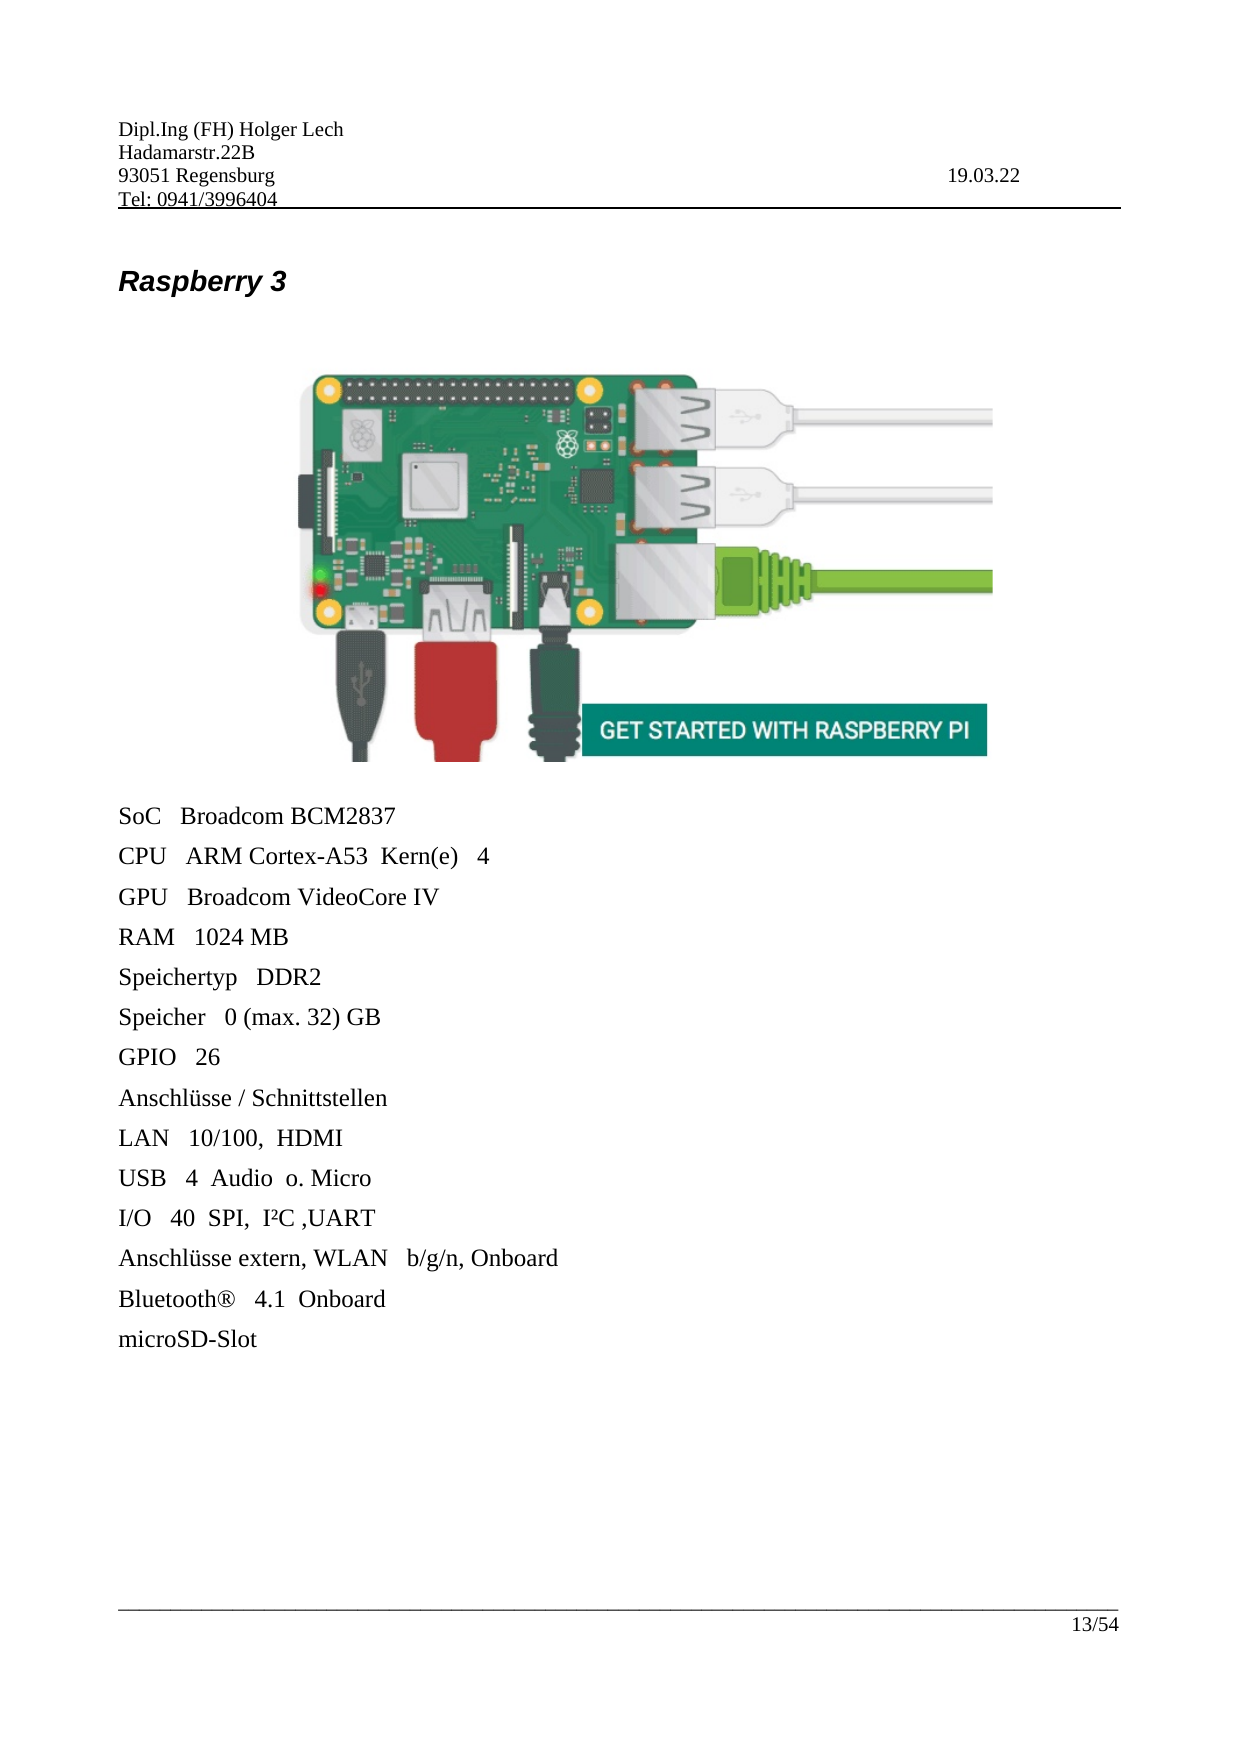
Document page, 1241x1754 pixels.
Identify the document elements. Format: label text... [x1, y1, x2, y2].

text GPU Broadcom VideoCore IV [118, 883, 1122, 910]
text microSD-Slot [118, 1325, 1122, 1353]
text CPU ARM Cortex-A53 Kern(e) 4 [118, 842, 1122, 870]
text Anschlüsse / Schnittstellen [118, 1084, 1122, 1111]
text I/O 40 SPI, I²C ,UART [118, 1204, 1122, 1232]
text Bluetooth® 4.1 Onboard [118, 1285, 1122, 1312]
text LAN 10/100, HDMI [118, 1124, 1122, 1152]
text SoC Broadcom BCM2837 [118, 802, 1122, 830]
text GPIO 26 [118, 1043, 1122, 1071]
text Speicher 0 (max. 32) GB [118, 1003, 1122, 1031]
subtitle Raspberry 3 [118, 265, 1122, 298]
picture [247, 350, 993, 762]
text Anschlüsse extern, WLAN b/g/n, Onboard [118, 1244, 1122, 1272]
text RAM 1024 MB [118, 923, 1122, 951]
text USB 4 Audio o. Micro [118, 1164, 1122, 1192]
text Speichertyp DDR2 [118, 963, 1122, 991]
